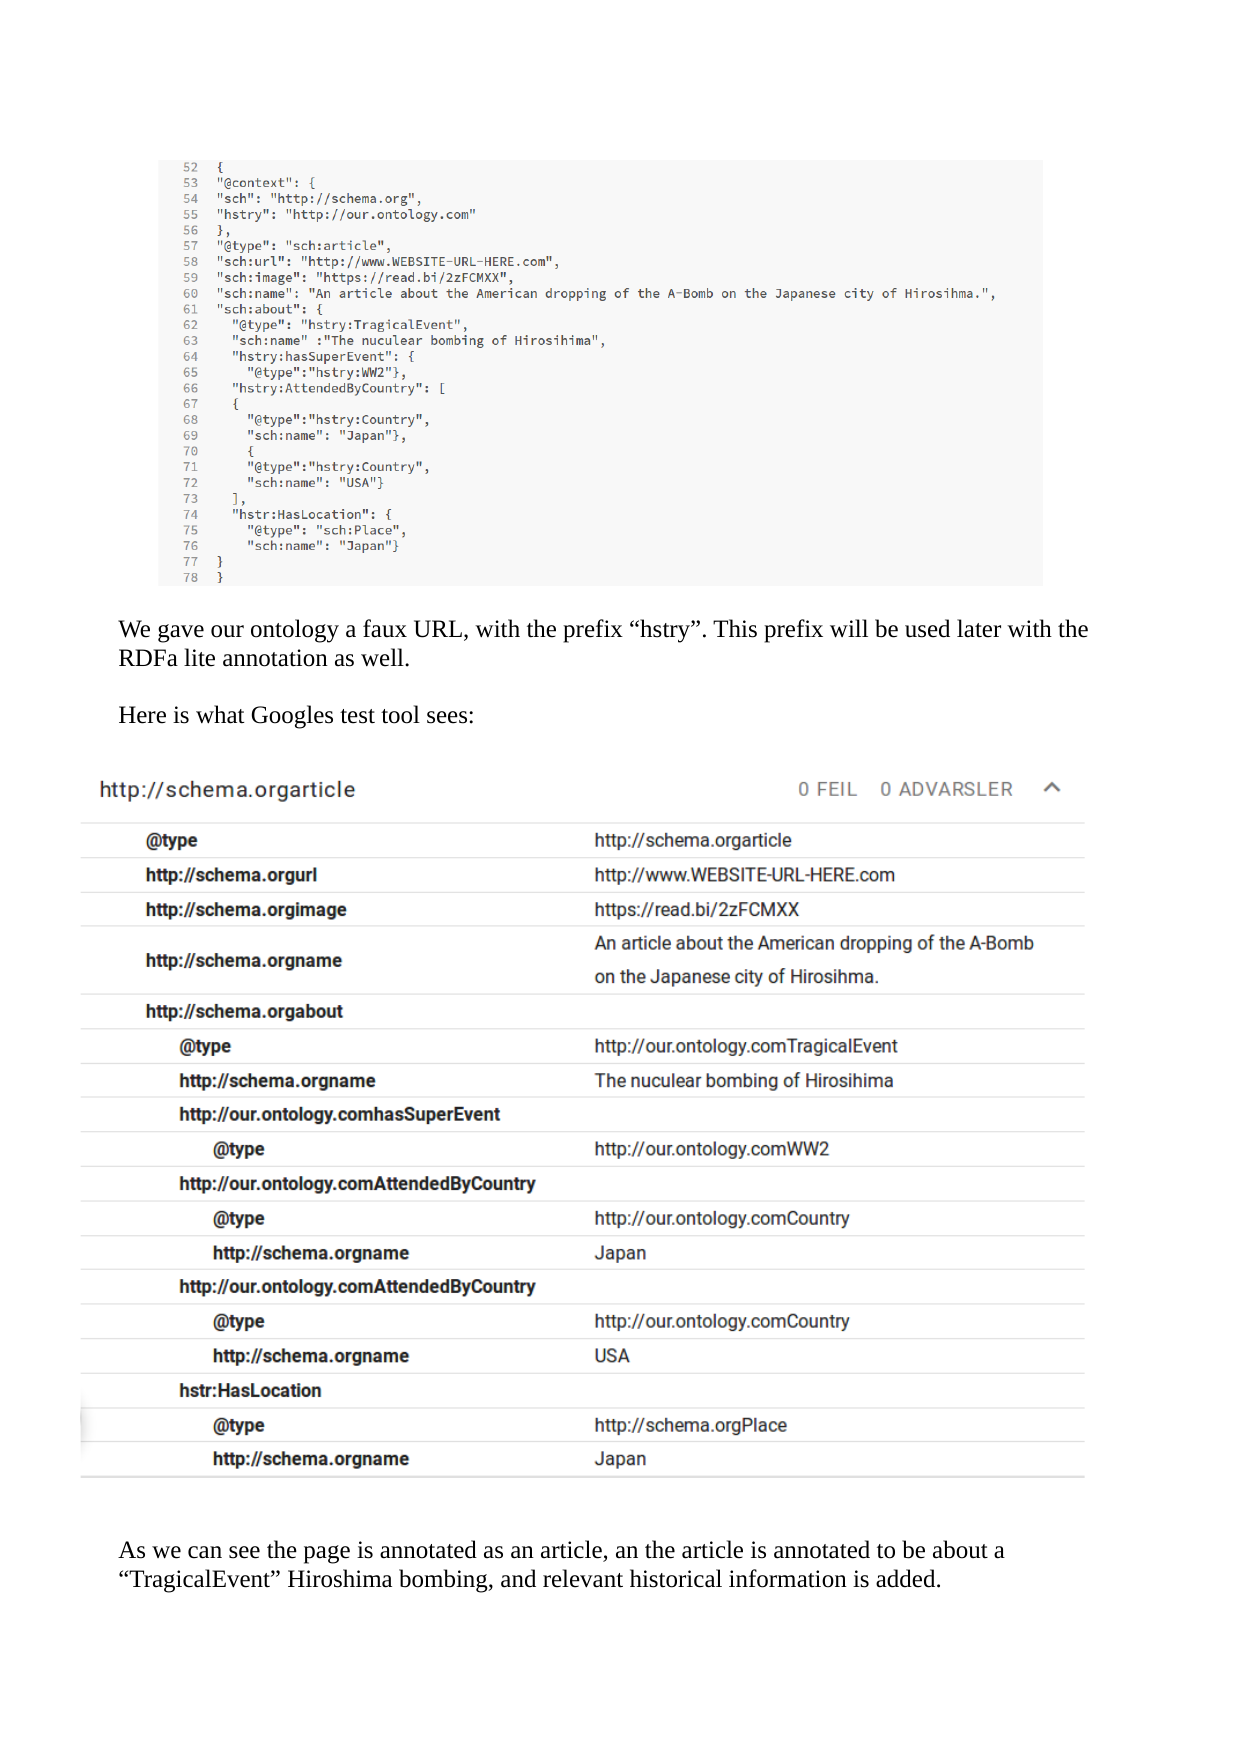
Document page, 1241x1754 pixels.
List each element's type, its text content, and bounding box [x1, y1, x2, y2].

text Here is what Googles test tool sees: [118, 700, 1122, 729]
picture [80, 767, 1085, 1478]
text As we can see the page is annotated as an article, an the article is annotated to be about a “TragicalEvent” Hiroshima bombing, and relevant historical information is added. [118, 1506, 1122, 1593]
text We gave our ontology a faux URL, with the prefix “hstry”. This prefix will be used later with the RDFa lite annotation as well. [118, 614, 1122, 672]
picture [158, 160, 1043, 586]
